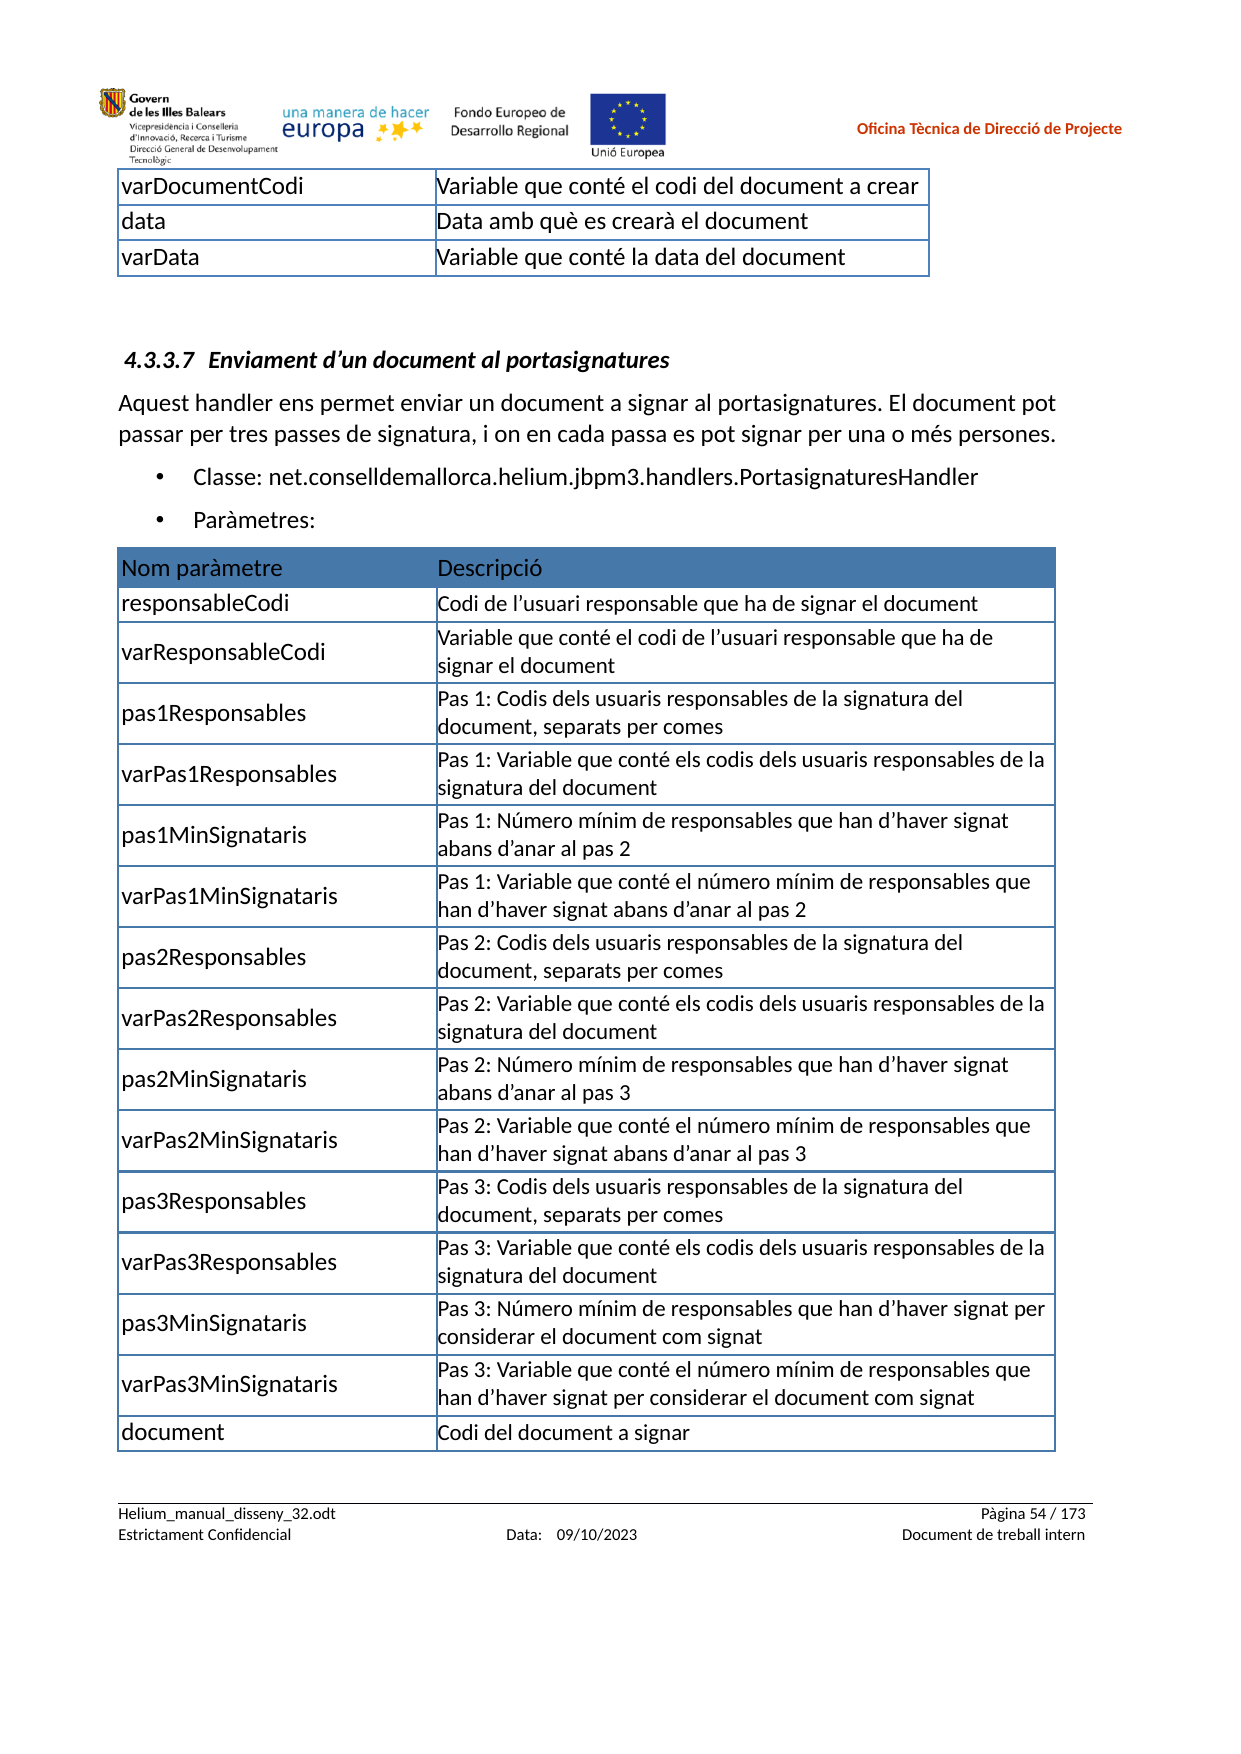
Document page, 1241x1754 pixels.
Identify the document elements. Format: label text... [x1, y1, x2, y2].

table_cell varPas3Responsables [119, 1234, 436, 1292]
table_cell varPas3MinSignataris [119, 1356, 436, 1414]
list Classe: net.conselldemallorca.helium.jbpm3.handlers.PortasignaturesHandler [156, 461, 1122, 491]
table_cell Codi de l’usuari responsable que ha de signar el document [438, 588, 1054, 621]
table_cell Pas 1: Número mínim de responsables que han d’haver signat abans d’anar al pas 2 [438, 806, 1054, 865]
table_header Nom paràmetre [119, 549, 436, 585]
table_cell Pas 1: Codis dels usuaris responsables de la signatura del document, separats per comes [438, 684, 1054, 743]
table_cell varResponsableCodi [119, 623, 436, 682]
table_cell varData [119, 241, 435, 274]
table_cell pas2MinSignataris [119, 1050, 436, 1109]
table_cell Pas 3: Variable que conté el número mínim de responsables que han d’haver signat per considerar el document com signat [438, 1356, 1054, 1414]
subtitle Enviament d’un document al portasignatures [118, 344, 1122, 375]
table_header Descripció [438, 549, 1054, 585]
table_cell varDocumentCodi [119, 170, 435, 203]
table_cell varPas1MinSignataris [119, 867, 436, 926]
table_cell Pas 1: Variable que conté el número mínim de responsables que han d’haver signat abans d’anar al pas 2 [438, 867, 1054, 926]
table_cell pas1Responsables [119, 684, 436, 743]
picture [99, 87, 668, 166]
table_cell data [119, 206, 435, 239]
table_cell Variable que conté el codi de l’usuari responsable que ha de signar el document [438, 623, 1054, 682]
table_cell Variable que conté la data del document [437, 241, 928, 274]
table_cell Pas 2: Número mínim de responsables que han d’haver signat abans d’anar al pas 3 [438, 1050, 1054, 1109]
list Paràmetres: [156, 504, 1122, 534]
table_cell varPas1Responsables [119, 745, 436, 804]
table_cell pas2Responsables [119, 928, 436, 987]
table_cell Pas 3: Codis dels usuaris responsables de la signatura del document, separats per comes [438, 1173, 1054, 1231]
text Aquest handler ens permet enviar un document a signar al portasignatures. El document pot passar per tres passes de signatura, i on en cada passa es pot signar per una o més persones. [118, 387, 1122, 448]
table_cell pas1MinSignataris [119, 806, 436, 865]
table_cell Variable que conté el codi del document a crear [437, 170, 928, 203]
table_cell Data amb què es crearà el document [437, 206, 928, 239]
table_cell responsableCodi [119, 588, 436, 621]
table_cell Pas 3: Número mínim de responsables que han d’haver signat per considerar el document com signat [438, 1295, 1054, 1353]
table_cell document [119, 1417, 436, 1450]
table_cell Pas 1: Variable que conté els codis dels usuaris responsables de la signatura del document [438, 745, 1054, 804]
table_cell Pas 2: Variable que conté el número mínim de responsables que han d’haver signat abans d’anar al pas 3 [438, 1111, 1054, 1170]
table_cell varPas2MinSignataris [119, 1111, 436, 1170]
table_cell Pas 2: Variable que conté els codis dels usuaris responsables de la signatura del document [438, 989, 1054, 1048]
table_cell Codi del document a signar [438, 1417, 1054, 1450]
table_cell varPas2Responsables [119, 989, 436, 1048]
table_cell pas3MinSignataris [119, 1295, 436, 1353]
table_cell Pas 2: Codis dels usuaris responsables de la signatura del document, separats per comes [438, 928, 1054, 987]
table_cell pas3Responsables [119, 1173, 436, 1231]
table_cell Pas 3: Variable que conté els codis dels usuaris responsables de la signatura del document [438, 1234, 1054, 1292]
